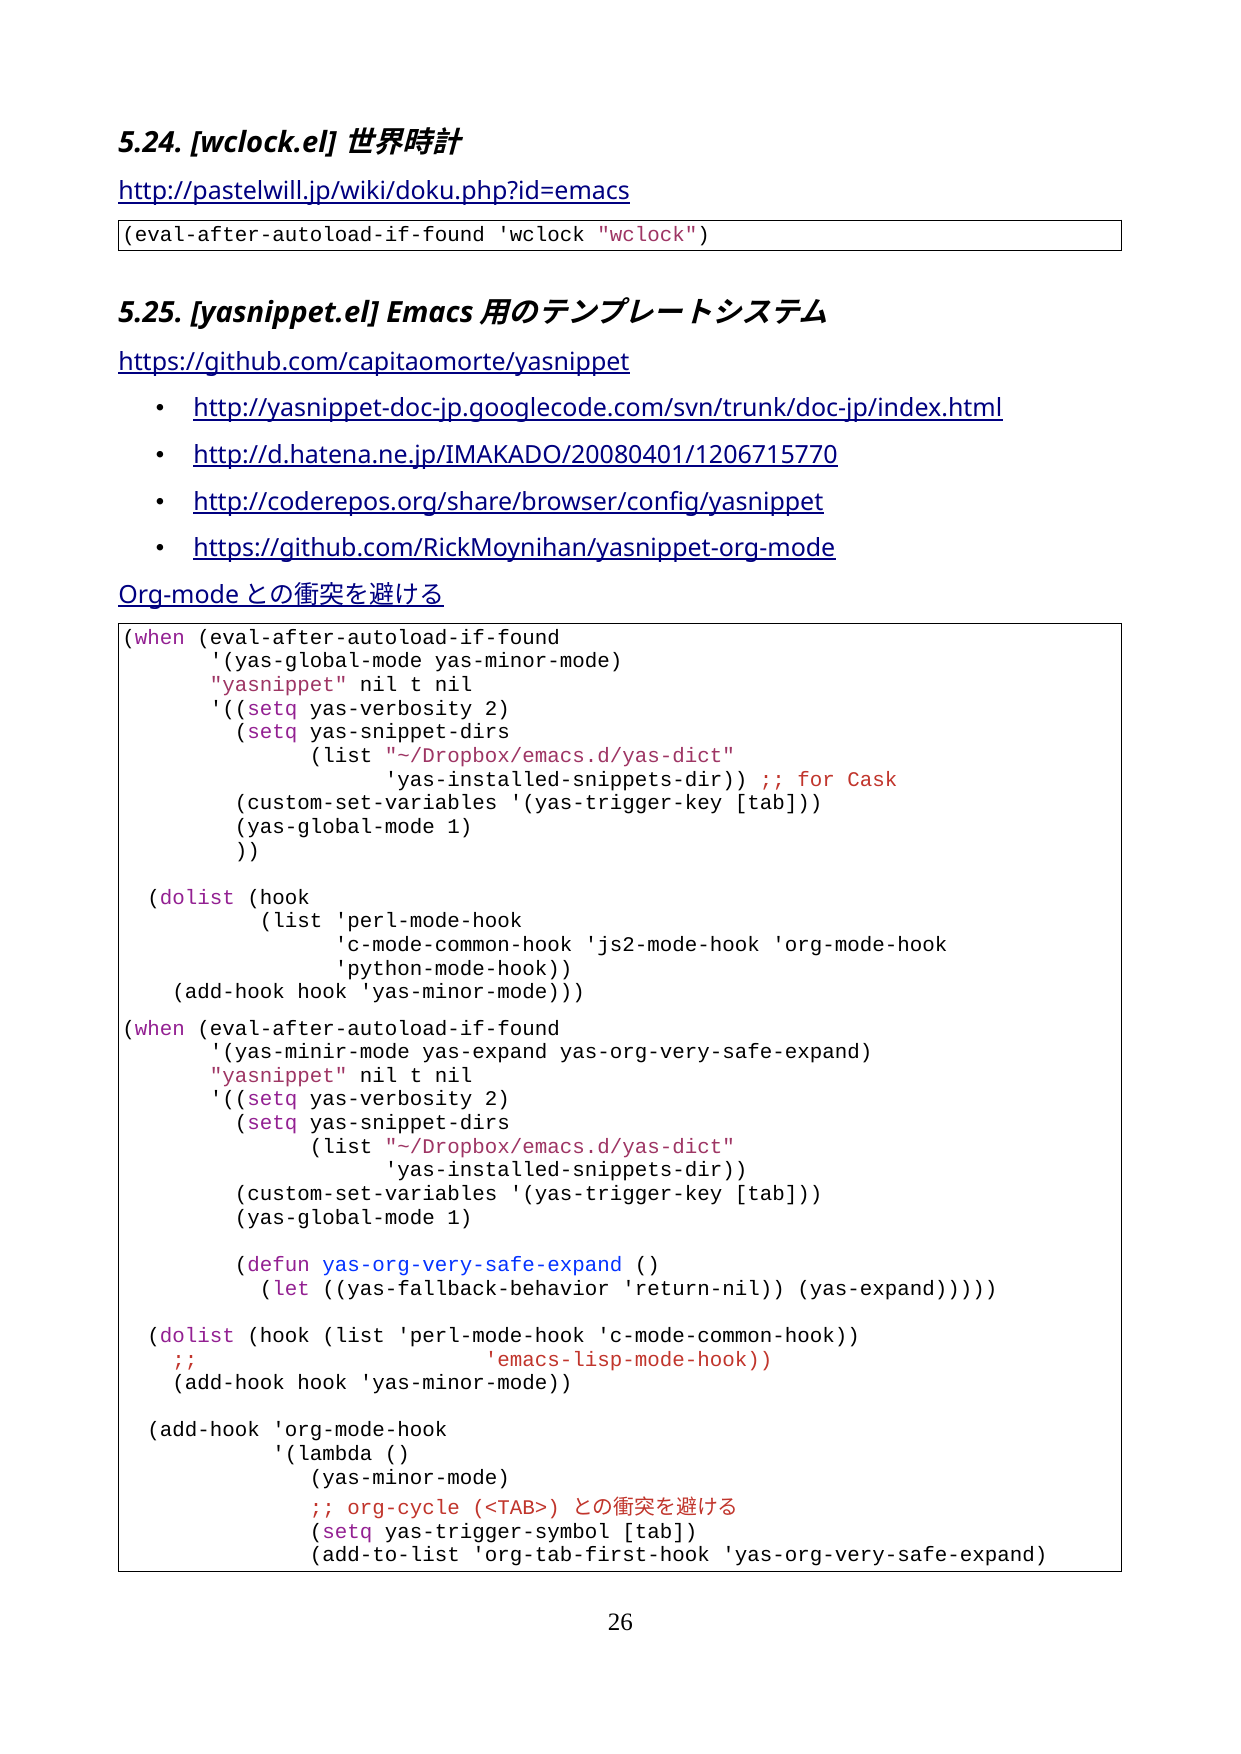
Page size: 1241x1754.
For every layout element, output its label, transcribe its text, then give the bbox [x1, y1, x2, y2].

text '(lambda () [119, 1439, 1121, 1463]
list http://coderepos.org/share/browser/config/yasnippet [156, 483, 1122, 517]
text 'python-mode-hook)) [119, 954, 1121, 977]
text (when (eval-after-autoload-if-found [119, 1013, 1121, 1037]
text (add-hook hook 'yas-minor-mode))) [119, 977, 1121, 1005]
text (yas-global-mode 1) [119, 812, 1121, 836]
text (add-to-list 'org-tab-first-hook 'yas-org-very-safe-expand) [119, 1541, 1121, 1571]
text https://github.com/capitaomorte/yasnippet [118, 343, 1122, 377]
text 'yas-installed-snippets-dir)) [119, 1155, 1121, 1179]
text (list 'perl-mode-hook [119, 907, 1121, 930]
text (list "~/Dropbox/emacs.d/yas-dict" [119, 1132, 1121, 1155]
text 'yas-installed-snippets-dir)) ;; for Cask [119, 765, 1121, 788]
text "yasnippet" nil t nil [119, 670, 1121, 694]
text (dolist (hook [119, 883, 1121, 907]
text '((setq yas-verbosity 2) [119, 1084, 1121, 1108]
text (let ((yas-fallback-behavior 'return-nil)) (yas-expand))))) [119, 1274, 1121, 1297]
text '(yas-minir-mode yas-expand yas-org-very-safe-expand) [119, 1037, 1121, 1061]
text "yasnippet" nil t nil [119, 1061, 1121, 1084]
text (list "~/Dropbox/emacs.d/yas-dict" [119, 741, 1121, 765]
text '((setq yas-verbosity 2) [119, 694, 1121, 717]
text (custom-set-variables '(yas-trigger-key [tab])) [119, 1179, 1121, 1203]
text Org-modeとの衝突を避ける [118, 576, 1122, 610]
text 'c-mode-common-hook 'js2-mode-hook 'org-mode-hook [119, 930, 1121, 954]
text (add-hook 'org-mode-hook [119, 1416, 1121, 1439]
text (custom-set-variables '(yas-trigger-key [tab])) [119, 788, 1121, 812]
subtitle [yasnippet.el] Emacs用のテンプレートシステム [118, 288, 1122, 331]
list http://d.hatena.ne.jp/IMAKADO/20080401/1206715770 [156, 437, 1122, 471]
text (when (eval-after-autoload-if-found [119, 624, 1121, 646]
text )) [119, 836, 1121, 859]
text (defun yas-org-very-safe-expand () [119, 1250, 1121, 1274]
text (yas-minor-mode) [119, 1463, 1121, 1486]
list http://yasnippet-doc-jp.googlecode.com/svn/trunk/doc-jp/index.html [156, 390, 1122, 424]
text '(yas-global-mode yas-minor-mode) [119, 646, 1121, 670]
text (setq yas-snippet-dirs [119, 1108, 1121, 1132]
text (dolist (hook (list 'perl-mode-hook 'c-mode-common-hook)) [119, 1321, 1121, 1344]
text (eval-after-autoload-if-found 'wclock "wclock") [119, 221, 1121, 250]
text ;; org-cycle (<TAB>) との衝突を避ける [119, 1486, 1121, 1517]
text (yas-global-mode 1) [119, 1203, 1121, 1226]
text (setq yas-trigger-symbol [tab]) [119, 1517, 1121, 1541]
text ;; 'emacs-lisp-mode-hook)) [119, 1344, 1121, 1368]
subtitle [wclock.el] 世界時計 [118, 118, 1122, 161]
text http://pastelwill.jp/wiki/doku.php?id=emacs [118, 173, 1122, 207]
list https://github.com/RickMoynihan/yasnippet-org-mode [156, 530, 1122, 564]
text (add-hook hook 'yas-minor-mode)) [119, 1368, 1121, 1392]
text (setq yas-snippet-dirs [119, 717, 1121, 741]
